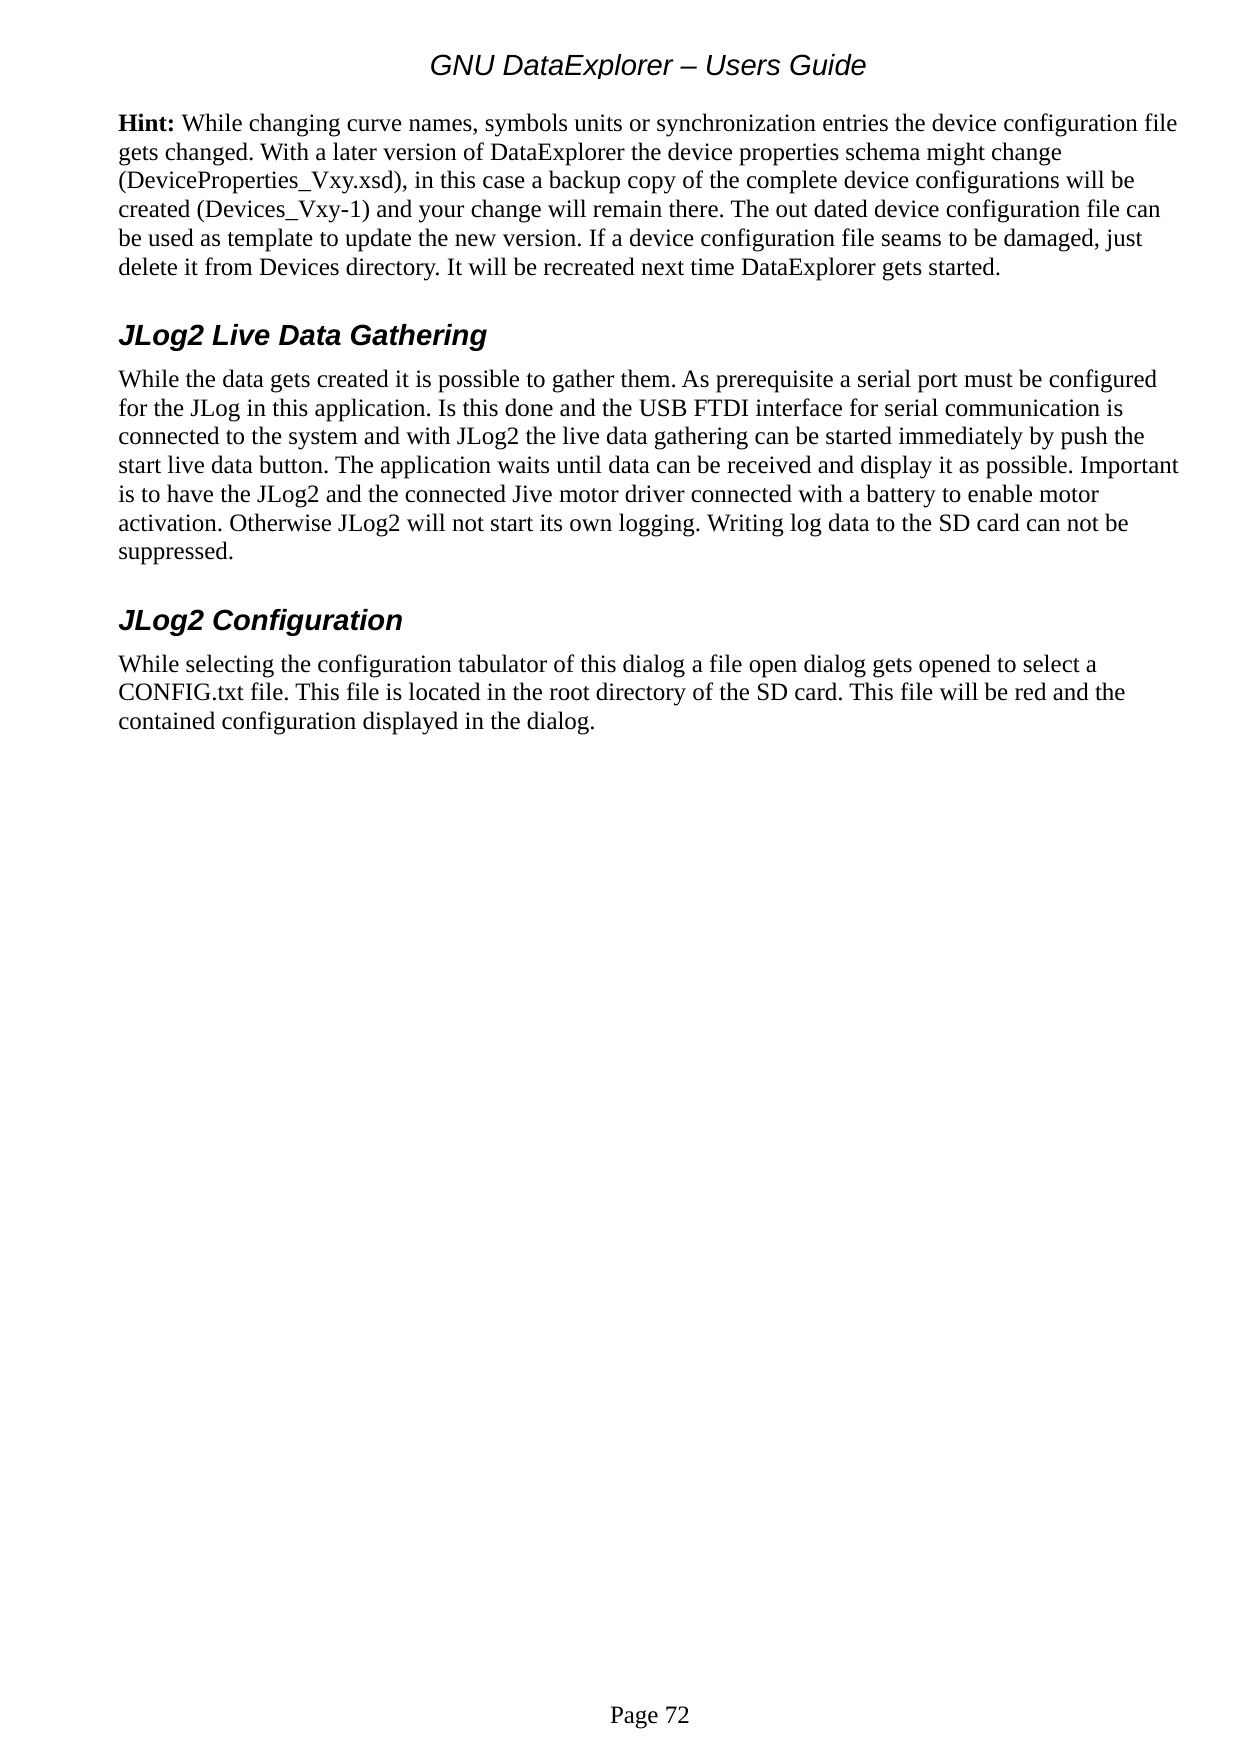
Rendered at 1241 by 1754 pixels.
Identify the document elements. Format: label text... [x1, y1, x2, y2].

text While the data gets created it is possible to gather them. As prerequisite a serial port must be configured for the JLog in this application. Is this done and the USB FTDI interface for serial communication is connected to the system and with JLog2 the live data gathering can be started immediately by push the start live data button. The application waits until data can be received and display it as possible. Important is to have the JLog2 and the connected Jive motor driver connected with a battery to enable motor activation. Otherwise JLog2 will not start its own logging. Writing log data to the SD card can not be suppressed. [118, 364, 1181, 565]
subtitle JLog2 Live Data Gathering [118, 318, 1181, 351]
text While selecting the configuration tabulator of this dialog a file open dialog gets opened to select a CONFIG.txt file. This file is located in the root directory of the SD card. This file will be red and the contained configuration displayed in the dialog. [118, 649, 1181, 735]
subtitle JLog2 Configuration [118, 603, 1181, 636]
text Hint: While changing curve names, symbols units or synchronization entries the device configuration file gets changed. With a later version of DataExplorer the device properties schema might change (DeviceProperties_Vxy.xsd), in this case a backup copy of the complete device configurations will be created (Devices_Vxy-1) and your change will remain there. The out dated device configuration file can be used as template to update the new version. If a device configuration file seams to be damaged, just delete it from Devices directory. It will be recreated next time DataExplorer gets started. [118, 108, 1181, 280]
